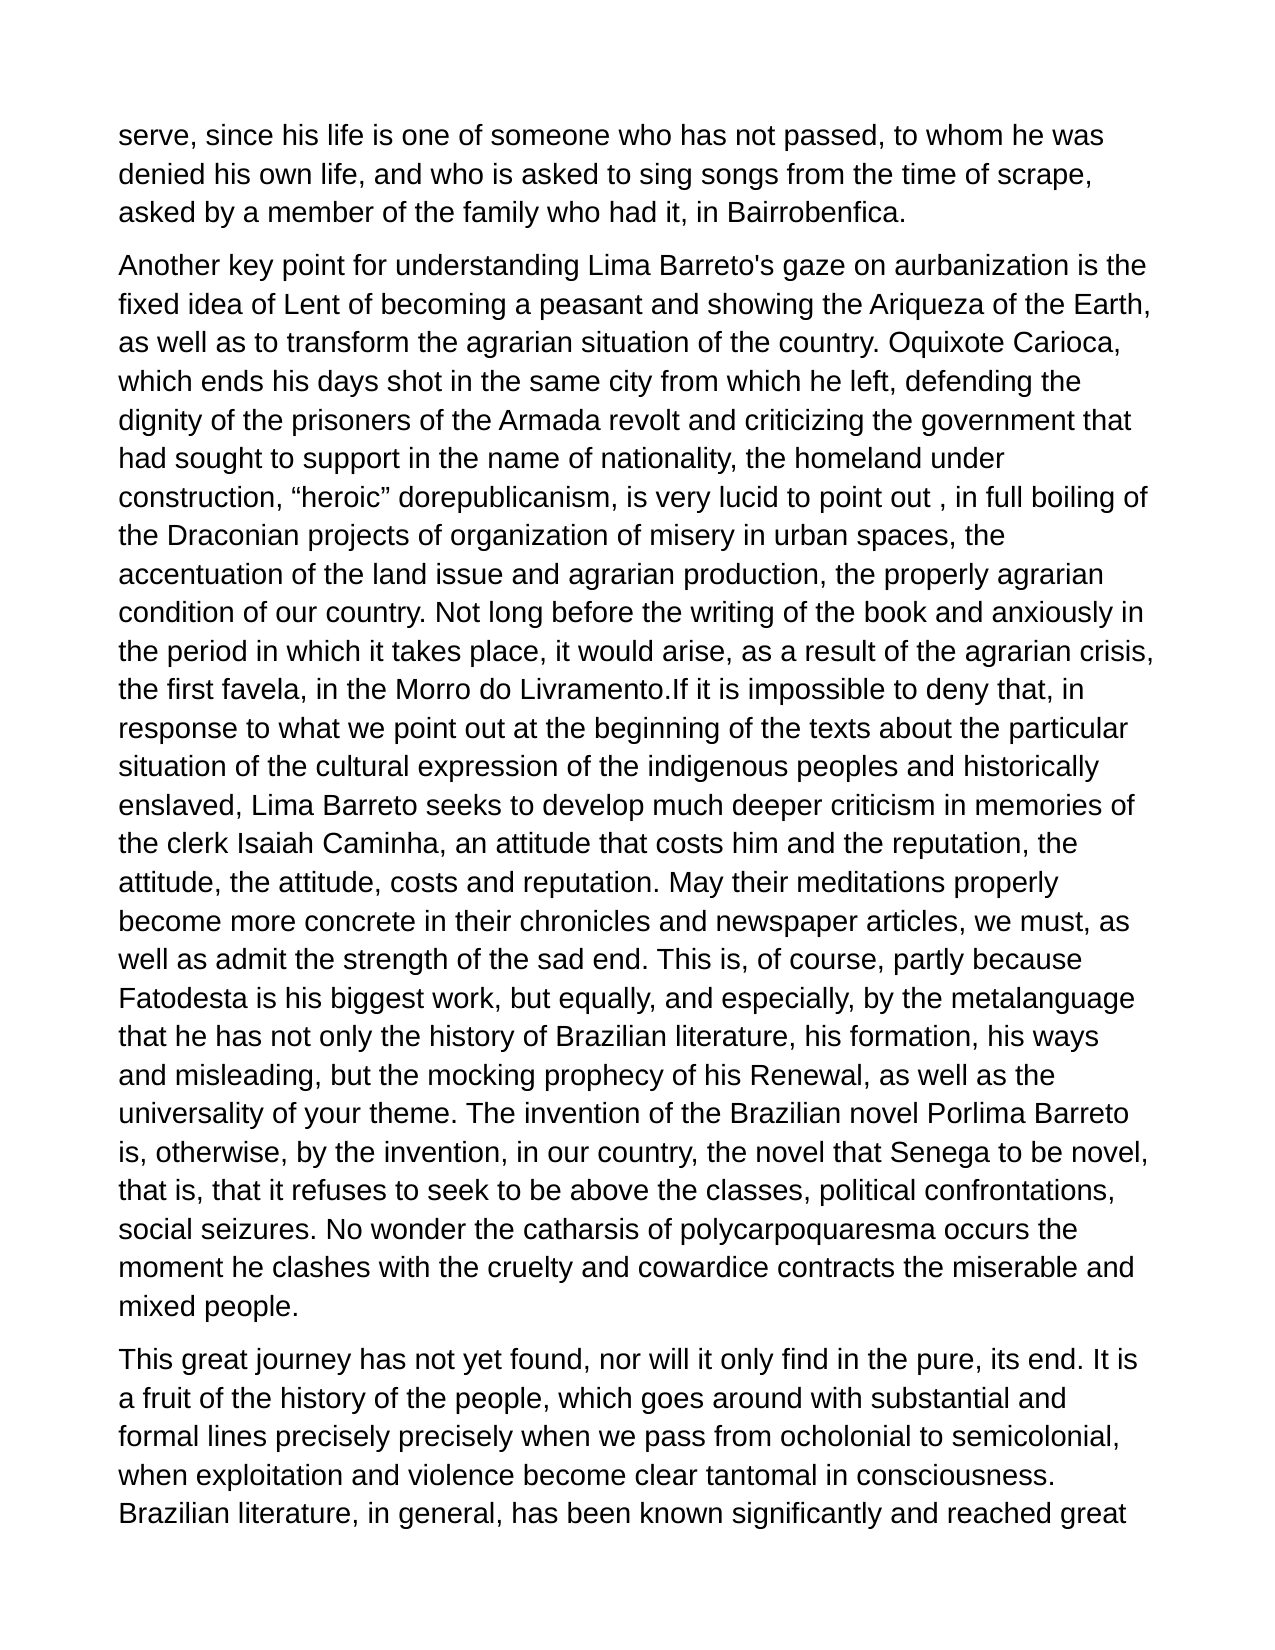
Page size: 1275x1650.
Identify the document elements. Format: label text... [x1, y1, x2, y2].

text This great journey has not yet found, nor will it only find in the pure, its end. It is a fruit of the history of the people, which goes around with substantial and formal lines precisely precisely when we pass from ocholonial to semicolonial, when exploitation and violence become clear tantomal in consciousness. Brazilian literature, in general, has been known significantly and reached great [118, 1342, 1157, 1530]
text serve, since his life is one of someone who has not passed, to whom he was denied his own life, and who is asked to sing songs from the time of scrape, asked by a member of the family who had it, in Bairrobenfica. [118, 118, 1157, 229]
text Another key point for understanding Lima Barreto's gaze on aurbanization is the fixed idea of Lent of becoming a peasant and showing the Ariqueza of the Earth, as well as to transform the agrarian situation of the country. Oquixote Carioca, which ends his days shot in the same city from which he left, defending the dignity of the prisoners of the Armada revolt and criticizing the government that had sought to support in the name of nationality, the homeland under construction, “heroic” dorepublicanism, is very lucid to point out , in full boiling of the Draconian projects of organization of misery in urban spaces, the accentuation of the land issue and agrarian production, the properly agrarian condition of our country. Not long before the writing of the book and anxiously in the period in which it takes place, it would arise, as a result of the agrarian crisis, the first favela, in the Morro do Livramento.If it is impossible to deny that, in response to what we point out at the beginning of the texts about the particular situation of the cultural expression of the indigenous peoples and historically enslaved, Lima Barreto seeks to develop much deeper criticism in memories of the clerk Isaiah Caminha, an attitude that costs him and the reputation, the attitude, the attitude, costs and reputation. May their meditations properly become more concrete in their chronicles and newspaper articles, we must, as well as admit the strength of the sad end. This is, of course, partly because Fatodesta is his biggest work, but equally, and especially, by the metalanguage that he has not only the history of Brazilian literature, his formation, his ways and misleading, but the mocking prophecy of his Renewal, as well as the universality of your theme. The invention of the Brazilian novel Porlima Barreto is, otherwise, by the invention, in our country, the novel that Senega to be novel, that is, that it refuses to seek to be above the classes, political confrontations, social seizures. No wonder the catharsis of polycarpoquaresma occurs the moment he clashes with the cruelty and cowardice contracts the miserable and mixed people. [118, 248, 1157, 1322]
